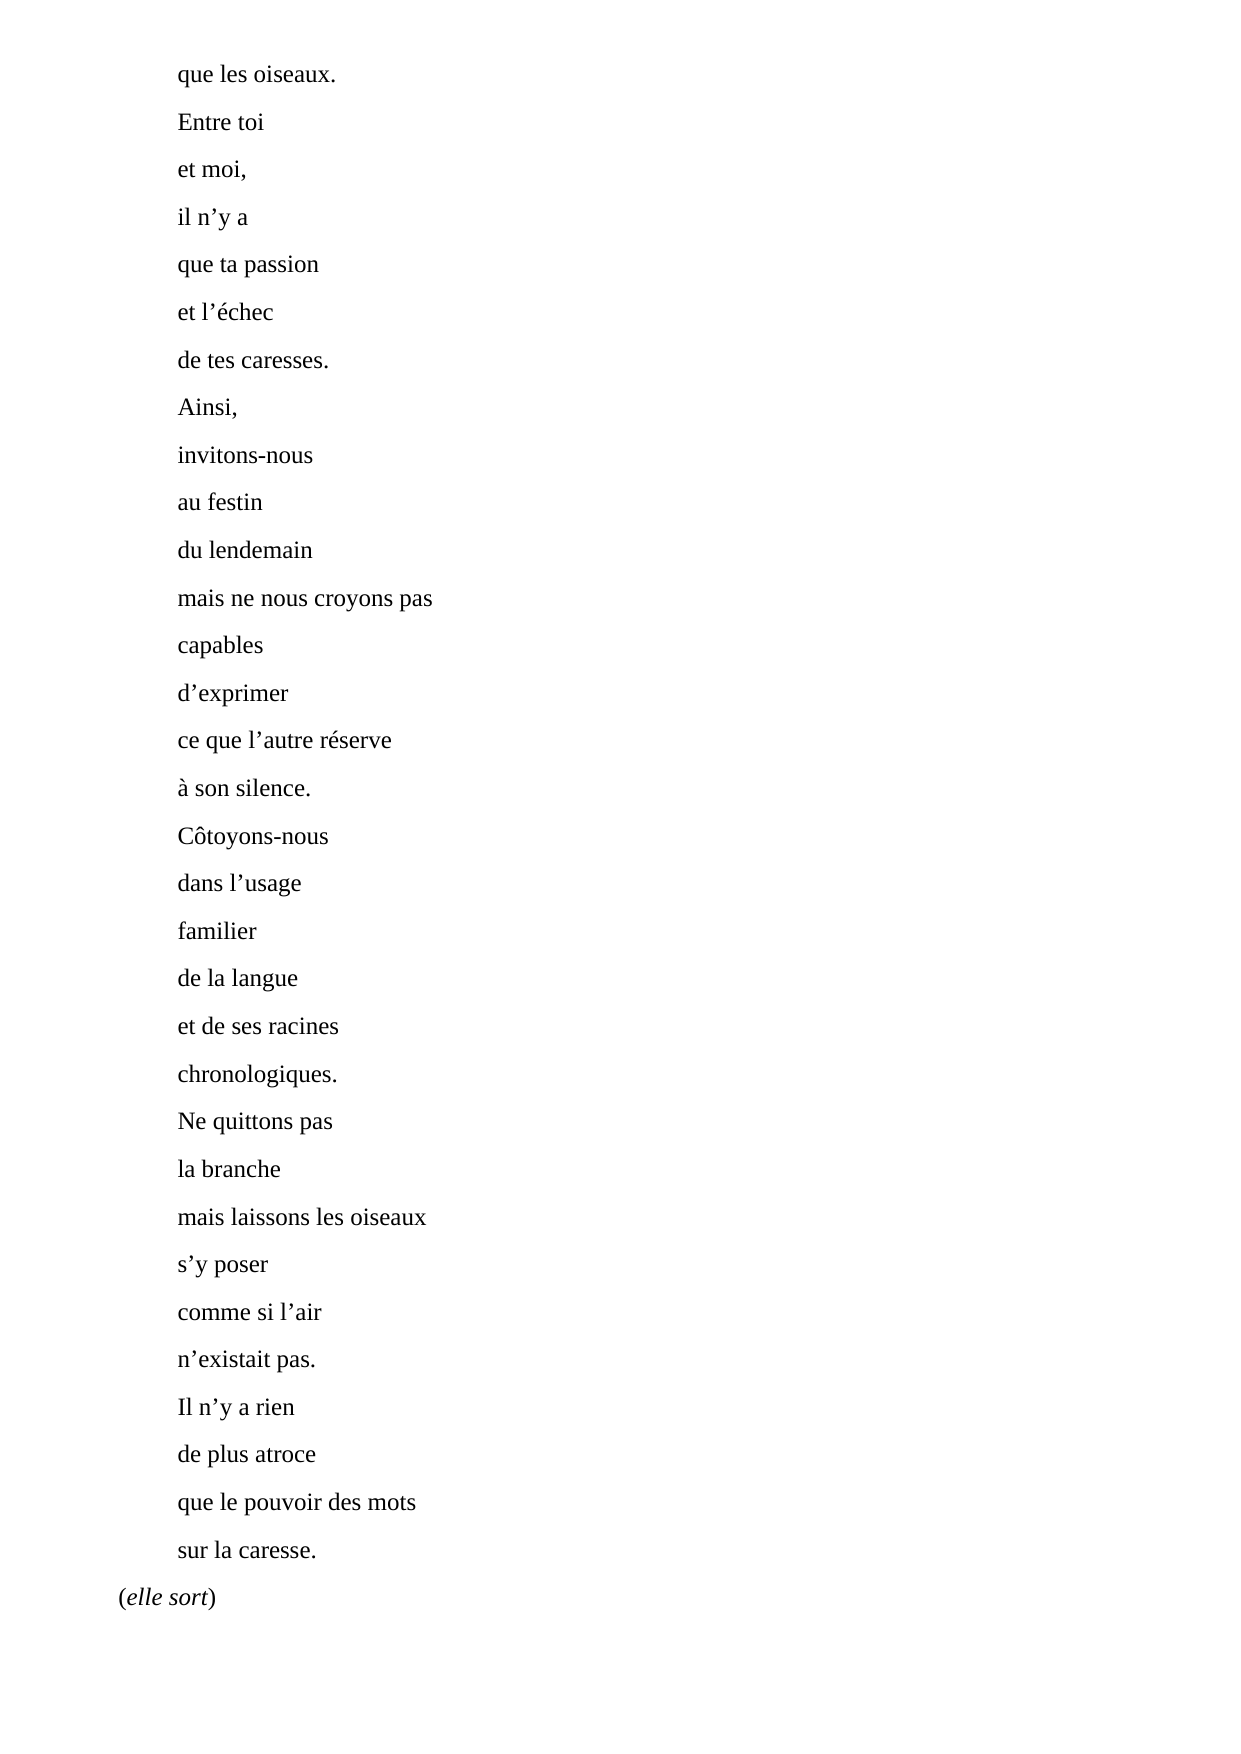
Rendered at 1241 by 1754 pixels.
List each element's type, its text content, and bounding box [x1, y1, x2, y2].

text et l’échec [177, 297, 1122, 326]
text invitons-nous [177, 440, 1122, 469]
text Entre toi [177, 107, 1122, 135]
text d’exprimer [177, 678, 1122, 707]
text que ta passion [177, 249, 1122, 278]
text mais ne nous croyons pas [177, 583, 1122, 611]
text ce que l’autre réserve [177, 726, 1122, 754]
text Côtoyons-nous [177, 821, 1122, 849]
text de la langue [177, 963, 1122, 992]
text (elle sort) [118, 1582, 1181, 1611]
text il n’y a [177, 202, 1122, 231]
text de tes caresses. [177, 345, 1122, 373]
text au festin [177, 487, 1122, 516]
text Il n’y a rien [177, 1392, 1122, 1421]
text n’existait pas. [177, 1344, 1122, 1373]
text la branche [177, 1154, 1122, 1183]
text de plus atroce [177, 1439, 1122, 1468]
text chronologiques. [177, 1059, 1122, 1087]
text Ne quittons pas [177, 1106, 1122, 1135]
text à son silence. [177, 773, 1122, 802]
text Ainsi, [177, 392, 1122, 421]
text comme si l’air [177, 1297, 1122, 1326]
text dans l’usage [177, 868, 1122, 897]
text que les oiseaux. [177, 59, 1122, 88]
text familier [177, 916, 1122, 945]
text s’y poser [177, 1249, 1122, 1278]
text du lendemain [177, 535, 1122, 564]
text mais laissons les oiseaux [177, 1202, 1122, 1230]
text et moi, [177, 154, 1122, 183]
text et de ses racines [177, 1011, 1122, 1040]
text sur la caresse. [177, 1535, 1122, 1563]
text que le pouvoir des mots [177, 1487, 1122, 1516]
text capables [177, 630, 1122, 659]
